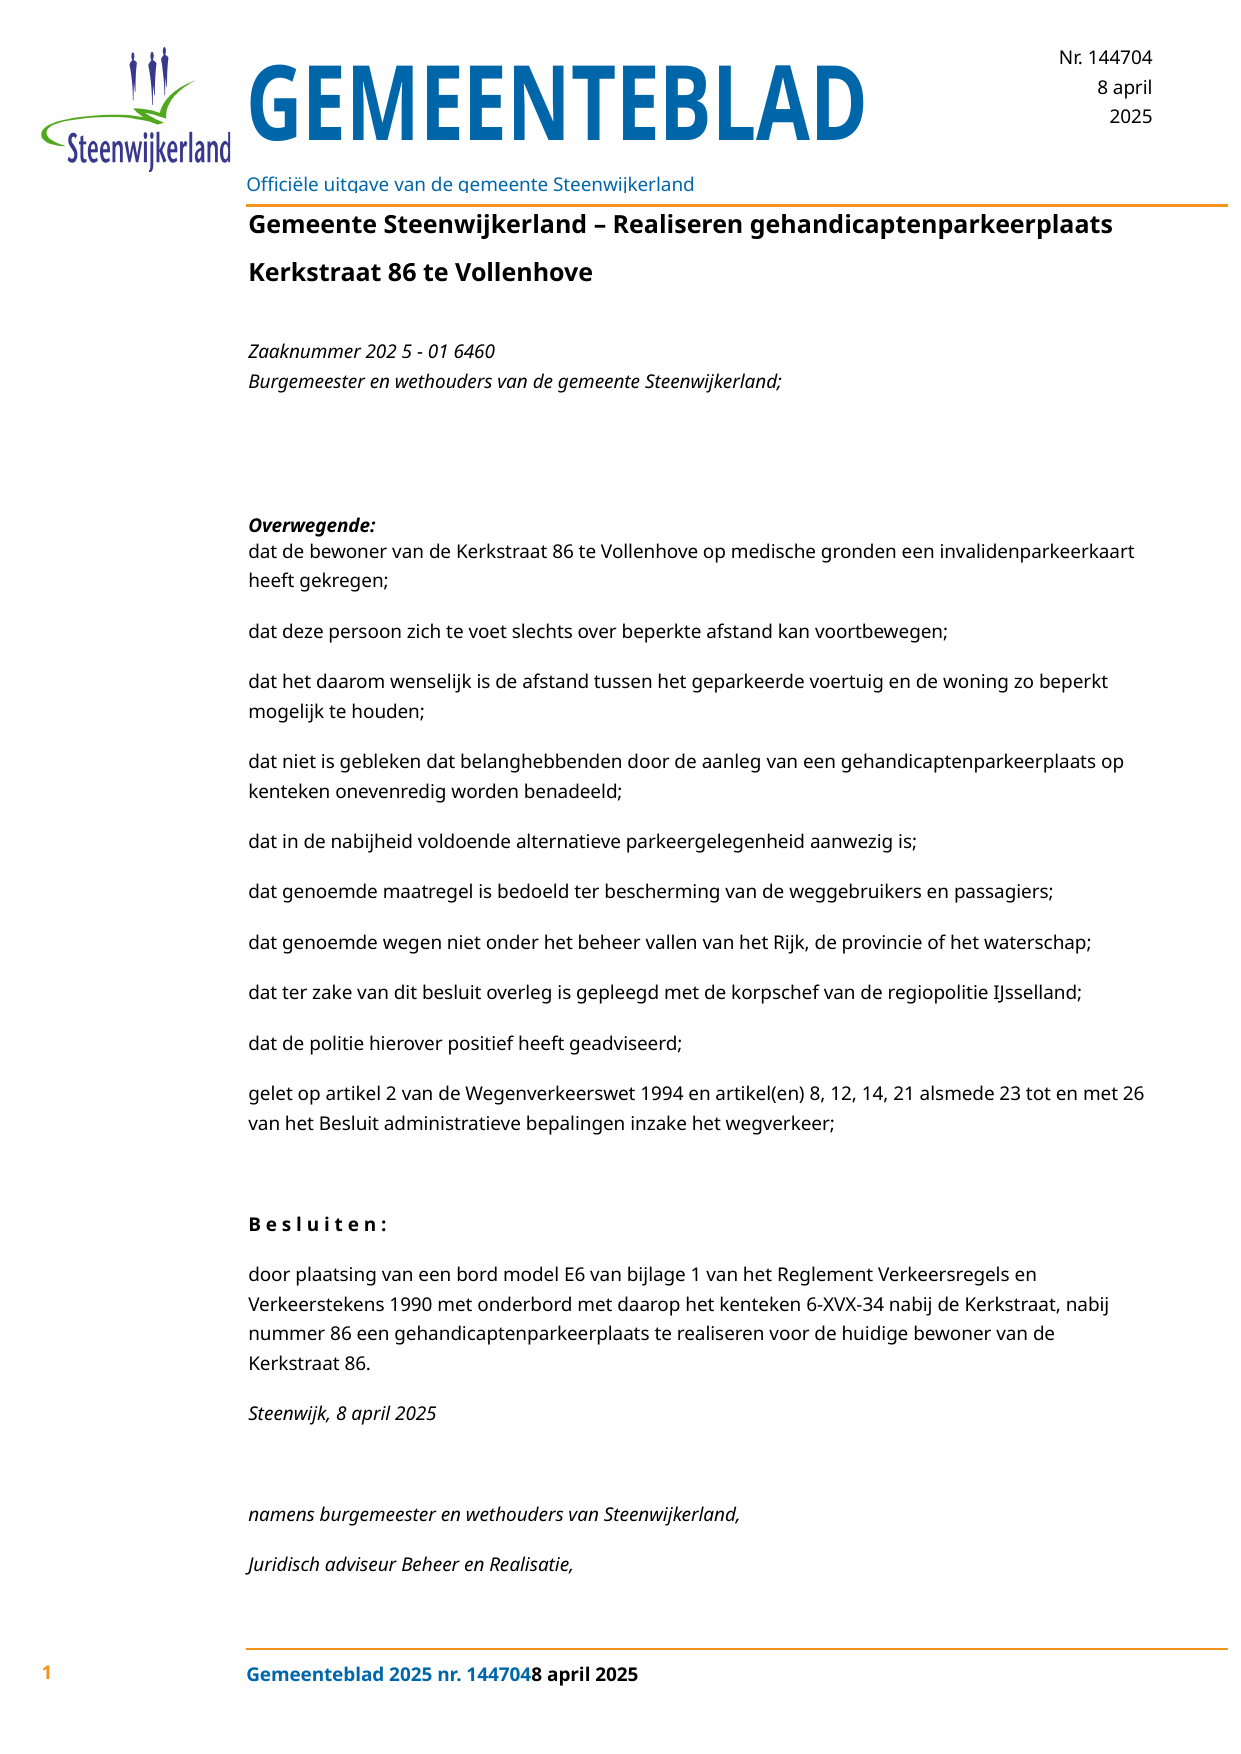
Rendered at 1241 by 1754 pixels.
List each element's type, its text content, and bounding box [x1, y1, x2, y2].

text dat het daarom wenselijk is de afstand tussen het geparkeerde voertuig en de woning zo beperkt mogelijk te houden; [248, 668, 1152, 724]
text dat ter zake van dit besluit overleg is gepleegd met de korpschef van de regiopolitie IJsselland; [248, 979, 1152, 1005]
picture [41, 47, 231, 172]
text Zaaknummer 202 5 - 01 6460 [248, 339, 1152, 364]
text dat in de nabijheid voldoende alternatieve parkeergelegenheid aanwezig is; [248, 828, 1152, 854]
text dat genoemde maatregel is bedoeld ter bescherming van de weggebruikers en passagiers; [248, 879, 1152, 904]
text Overwegende: [248, 512, 1152, 538]
text B e s l u i t e n : [248, 1211, 1152, 1237]
text door plaatsing van een bord model E6 van bijlage 1 van het Reglement Verkeersregels en Verkeerstekens 1990 met onderbord met daarop het kenteken 6-XVX-34 nabij de Kerkstraat, nabij nummer 86 een gehandicaptenparkeerplaats te realiseren voor de huidige bewoner van de Kerkstraat 86. [248, 1261, 1152, 1376]
text gelet op artikel 2 van de Wegenverkeerswet 1994 en artikel(en) 8, 12, 14, 21 alsmede 23 tot en met 26 van het Besluit administratieve bepalingen inzake het wegverkeer; [248, 1080, 1152, 1136]
text Steenwijk, 8 april 2025 [248, 1400, 1152, 1426]
text dat de bewoner van de Kerkstraat 86 te Vollenhove op medische gronden een invalidenparkeerkaart heeft gekregen; [248, 538, 1152, 593]
text dat deze persoon zich te voet slechts over beperkte afstand kan voortbewegen; [248, 618, 1152, 644]
text dat genoemde wegen niet onder het beheer vallen van het Rijk, de provincie of het waterschap; [248, 929, 1152, 955]
text dat niet is gebleken dat belanghebbenden door de aanleg van een gehandicaptenparkeerplaats op kenteken onevenredig worden benadeeld; [248, 748, 1152, 804]
text dat de politie hierover positief heeft geadviseerd; [248, 1030, 1152, 1056]
text Gemeente Steenwijkerland – Realiseren gehandicaptenparkeerplaats Kerkstraat 86 te Vollenhove [248, 207, 1152, 288]
text namens burgemeester en wethouders van Steenwijkerland, [248, 1501, 1152, 1527]
text Juridisch adviseur Beheer en Realisatie, [248, 1552, 1152, 1577]
text Burgemeester en wethouders van de gemeente Steenwijkerland; [248, 368, 1152, 394]
